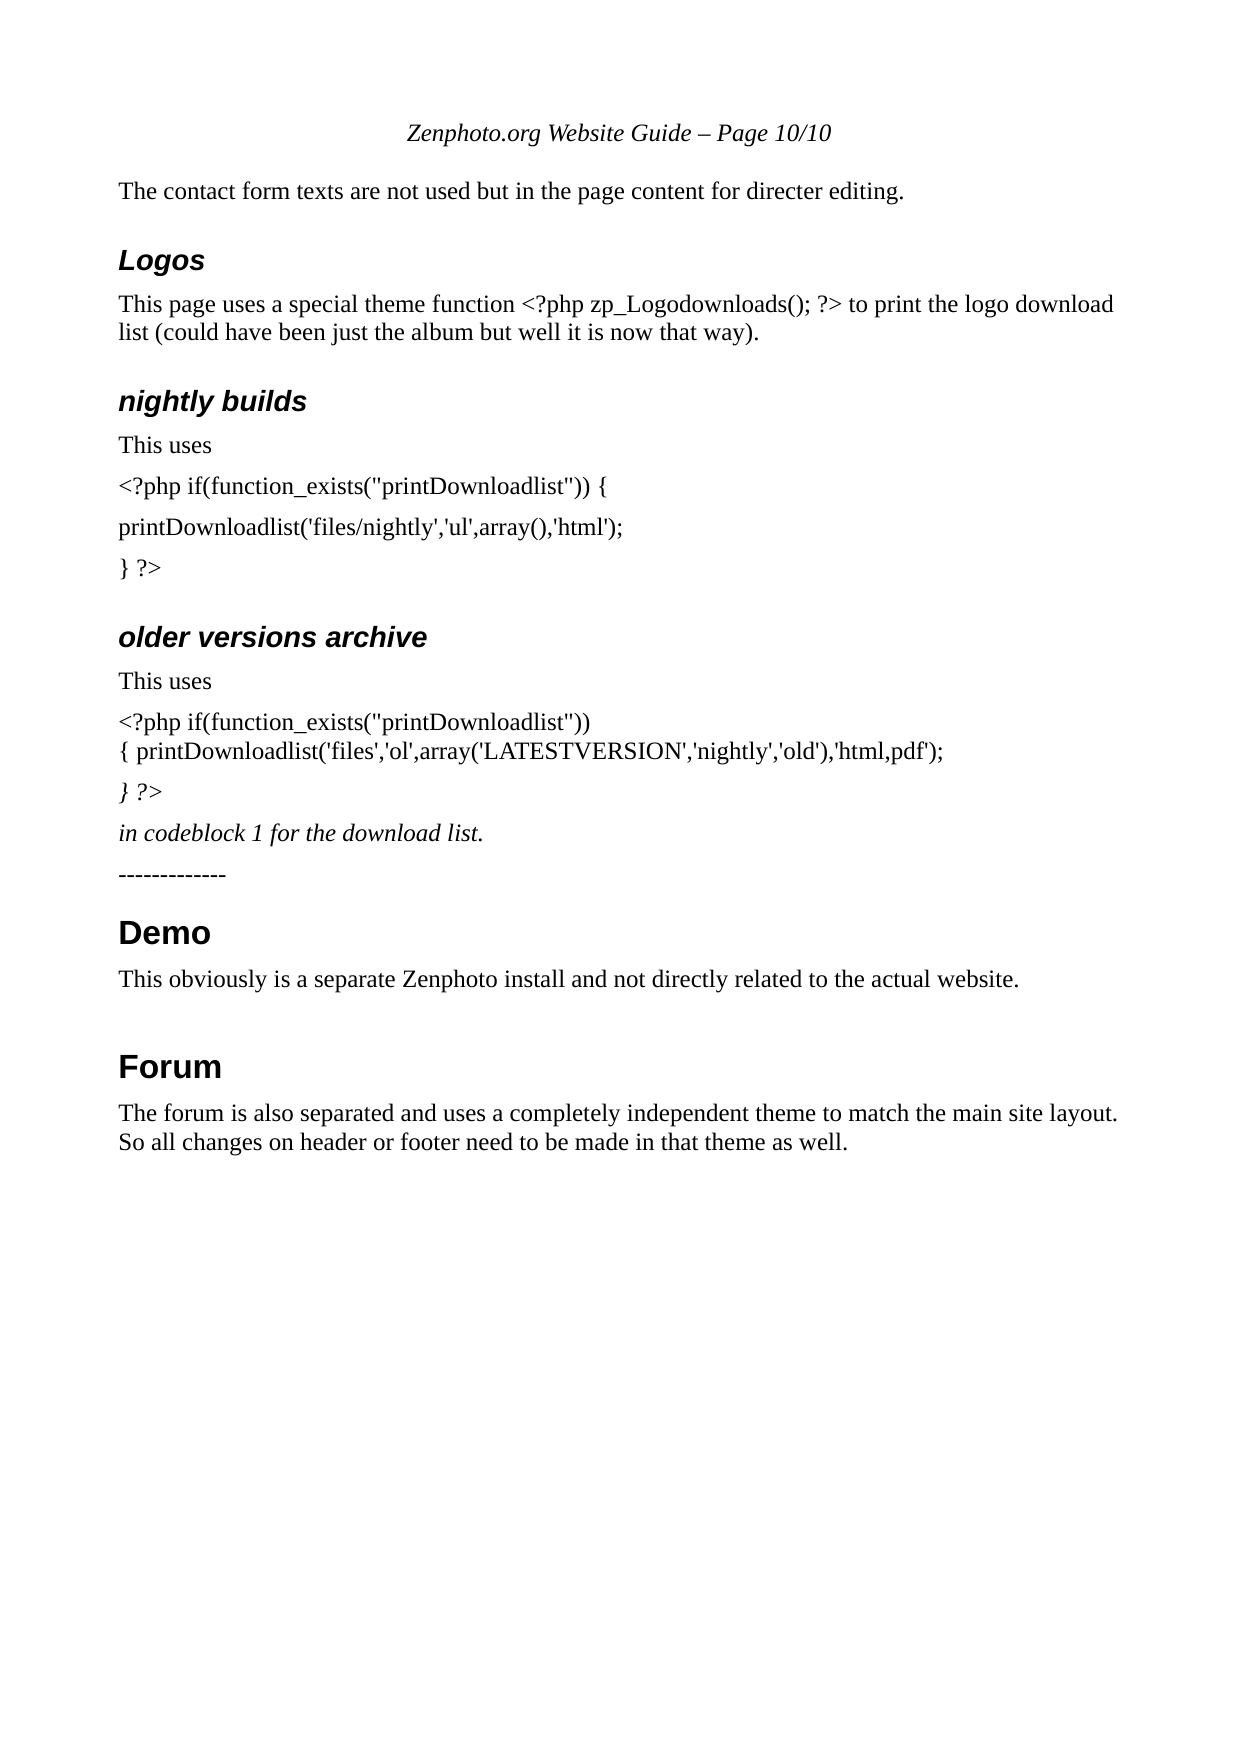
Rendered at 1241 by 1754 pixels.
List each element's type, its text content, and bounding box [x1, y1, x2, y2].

subtitle Demo [118, 913, 1122, 952]
text This uses [118, 666, 1122, 694]
subtitle older versions archive [118, 620, 1122, 653]
text <?php if(function_exists("printDownloadlist")) { [118, 471, 1122, 500]
subtitle nightly builds [118, 384, 1122, 417]
text This page uses a special theme function <?php zp_Logodownloads(); ?> to print the logo download list (could have been just the album but well it is now that way). [118, 289, 1122, 346]
subtitle Logos [118, 243, 1122, 276]
text <?php if(function_exists("printDownloadlist")) { printDownloadlist('files','ol',array('LATESTVERSION','nightly','old'),'html,pdf'); [118, 707, 1122, 764]
text The forum is also separated and uses a completely independent theme to match the main site layout. So all changes on header or footer need to be made in that theme as well. [118, 1098, 1122, 1156]
text printDownloadlist('files/nightly','ul',array(),'html'); [118, 512, 1122, 541]
text ------------- [118, 859, 1122, 888]
subtitle Forum [118, 1047, 1122, 1086]
text This obviously is a separate Zenphoto install and not directly related to the actual website. [118, 964, 1122, 993]
text The contact form texts are not used but in the page content for directer editing. [118, 176, 1122, 205]
text } ?> [118, 777, 1122, 806]
text This uses [118, 430, 1122, 458]
text in codeblock 1 for the download list. [118, 818, 1122, 847]
text } ?> [118, 553, 1122, 582]
